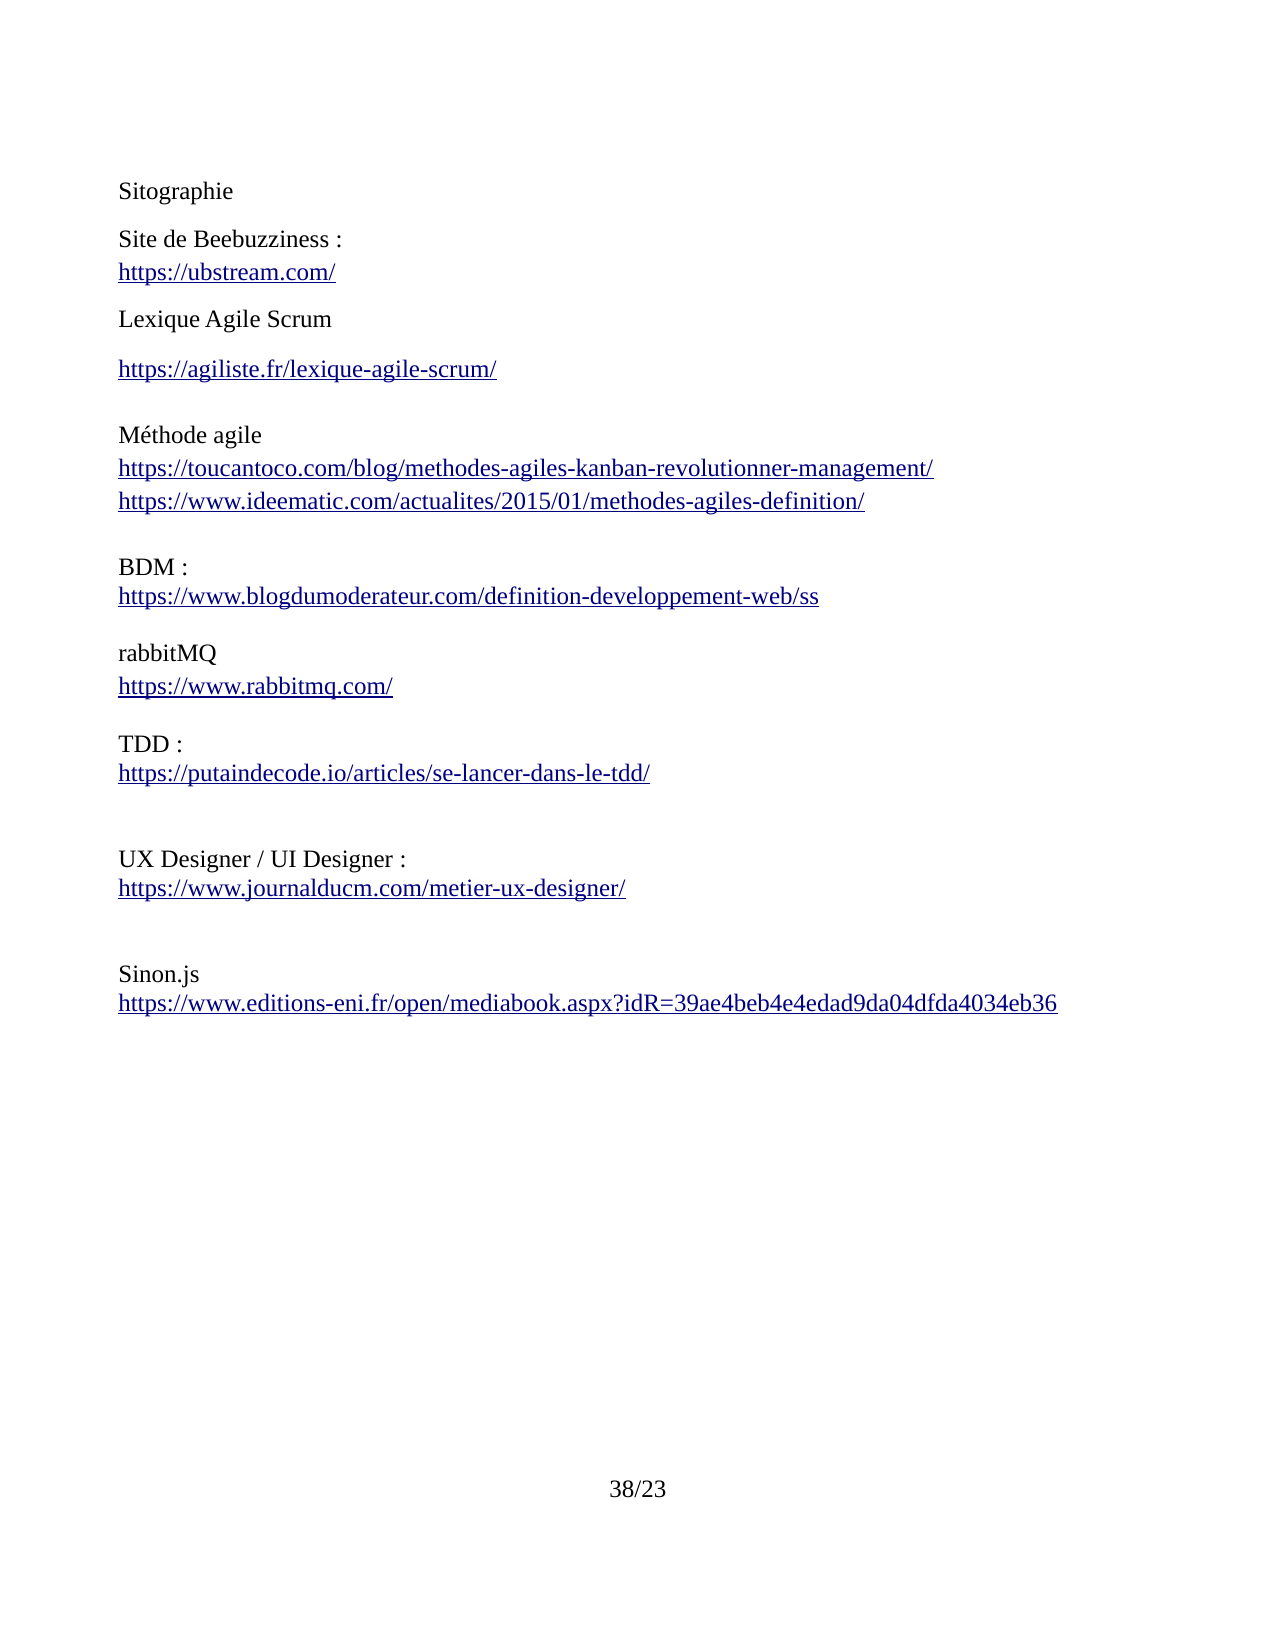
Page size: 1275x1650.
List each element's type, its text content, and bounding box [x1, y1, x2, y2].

text https://www.blogdumoderateur.com/definition-developpement-web/ss [118, 581, 1157, 609]
text Sinon.js [118, 959, 1157, 988]
text rabbitMQ [118, 638, 1157, 667]
text BDM : [118, 552, 1157, 581]
text https://agiliste.fr/lexique-agile-scrum/ [118, 354, 1157, 383]
text https://www.rabbitmq.com/ [118, 671, 1157, 700]
text Lexique Agile Scrum [118, 304, 1157, 333]
text https://putaindecode.io/articles/se-lancer-dans-le-tdd/ [118, 758, 1157, 786]
text Site de Beebuzziness : https://ubstream.com/ [118, 224, 1157, 286]
text https://www.journalducm.com/metier-ux-designer/ [118, 873, 1157, 901]
text Méthode agile [118, 420, 1157, 449]
text https://www.editions-eni.fr/open/mediabook.aspx?idR=39ae4beb4e4edad9da04dfda4034eb36 [118, 988, 1157, 1016]
text https://www.ideematic.com/actualites/2015/01/methodes-agiles-definition/ [118, 486, 1157, 515]
text Sitographie [118, 176, 1157, 205]
text https://toucantoco.com/blog/methodes-agiles-kanban-revolutionner-management/ [118, 453, 1157, 482]
text TDD : [118, 729, 1157, 758]
text UX Designer / UI Designer : [118, 844, 1157, 873]
